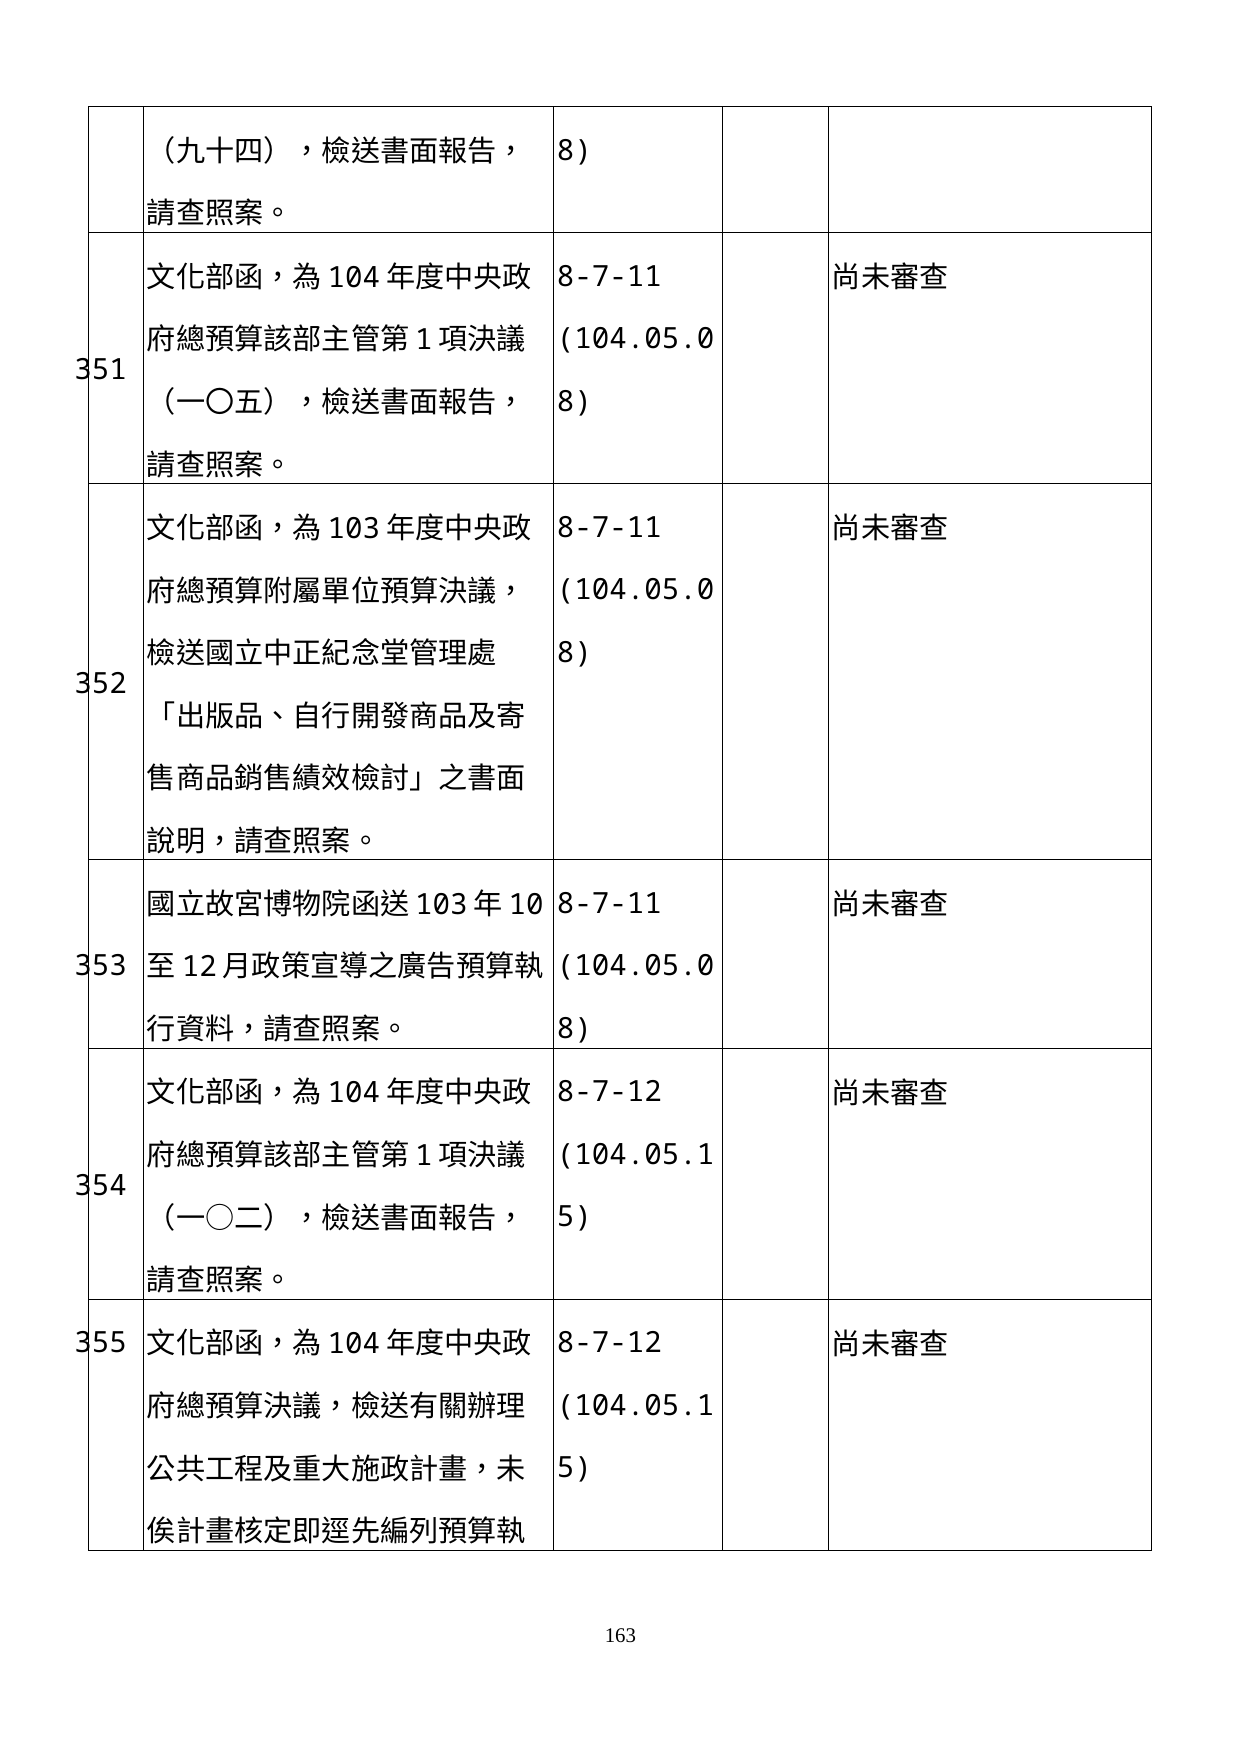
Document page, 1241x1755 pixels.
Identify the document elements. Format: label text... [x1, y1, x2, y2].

table_cell 8-7-12 (104.05.15) [554, 1049, 722, 1299]
table_cell [723, 860, 828, 1048]
table_cell 8-7-12 (104.05.15) [554, 1300, 722, 1550]
table_cell [89, 107, 143, 232]
table_cell 尚未審查 [829, 1049, 1151, 1299]
table_cell [723, 233, 828, 483]
table_cell 8-7-11 (104.05.08) [554, 233, 722, 483]
table_cell [723, 1049, 828, 1299]
table_cell 文化部函，為104年度中央政府總預算該部主管第1項決議（一○二），檢送書面報告，請查照案。 [144, 1049, 553, 1299]
table_cell 尚未審查 [829, 1300, 1151, 1550]
table_cell 文化部函，為104年度中央政府總預算該部主管第1項決議（一〇五），檢送書面報告，請查照案。 [144, 233, 553, 483]
table_cell [89, 233, 143, 483]
table_cell 尚未審查 [829, 484, 1151, 859]
table_cell [89, 1049, 143, 1299]
table_cell 文化部函，為104年度中央政府總預算決議，檢送有關辦理公共工程及重大施政計畫，未俟計畫核定即逕先編列預算執 [144, 1300, 553, 1550]
table_cell [723, 484, 828, 859]
table_cell [89, 1300, 143, 1550]
table_cell 尚未審查 [829, 233, 1151, 483]
table_cell [723, 1300, 828, 1550]
table_cell 8-7-11 (104.05.08) [554, 860, 722, 1048]
table_cell 8) [554, 107, 722, 232]
table_cell [829, 107, 1151, 232]
table_cell （九十四），檢送書面報告，請查照案。 [144, 107, 553, 232]
table_cell 尚未審查 [829, 860, 1151, 1048]
table_cell 8-7-11 (104.05.08) [554, 484, 722, 859]
table_cell 國立故宮博物院函送103年10至12月政策宣導之廣告預算執行資料，請查照案。 [144, 860, 553, 1048]
table_cell [723, 107, 828, 232]
table_cell [89, 484, 143, 859]
table_cell [89, 860, 143, 1048]
table_cell 文化部函，為103年度中央政府總預算附屬單位預算決議，檢送國立中正紀念堂管理處「出版品、自行開發商品及寄售商品銷售績效檢討」之書面說明，請查照案。 [144, 484, 553, 859]
